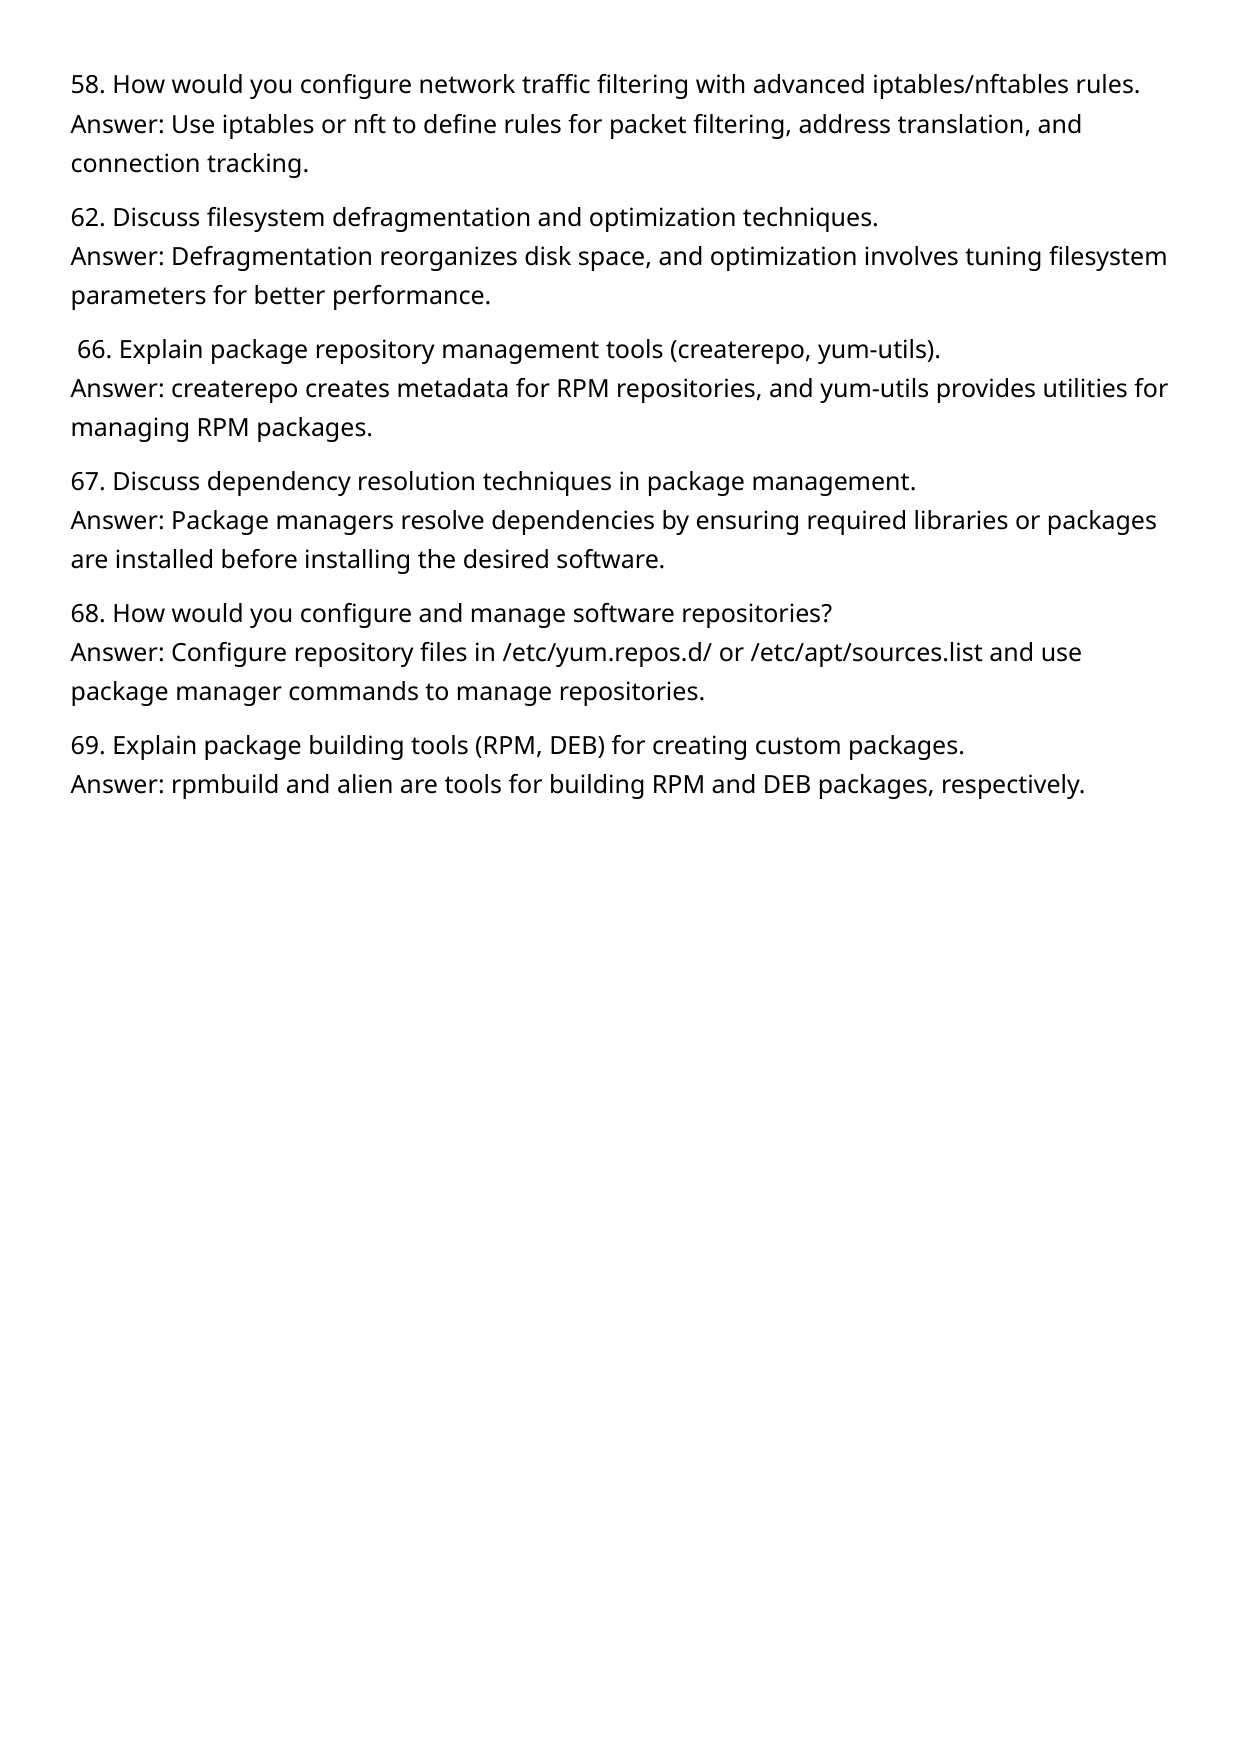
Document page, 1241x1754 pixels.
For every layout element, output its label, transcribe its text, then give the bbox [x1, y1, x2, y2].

text 66. Explain package repository management tools (createrepo, yum-utils). Answer: createrepo creates metadata for RPM repositories, and yum-utils provides utilities for managing RPM packages. [70, 331, 1177, 444]
text 58. How would you configure network traffic filtering with advanced iptables/nftables rules. Answer: Use iptables or nft to define rules for packet filtering, address translation, and connection tracking. [70, 67, 1177, 179]
text 67. Discuss dependency resolution techniques in package management. Answer: Package managers resolve dependencies by ensuring required libraries or packages are installed before installing the desired software. [70, 463, 1177, 576]
text 69. Explain package building tools (RPM, DEB) for creating custom packages. Answer: rpmbuild and alien are tools for building RPM and DEB packages, respectively. [70, 728, 1177, 801]
text 62. Discuss filesystem defragmentation and optimization techniques. Answer: Defragmentation reorganizes disk space, and optimization involves tuning filesystem parameters for better performance. [70, 199, 1177, 312]
text 68. How would you configure and manage software repositories? Answer: Configure repository files in /etc/yum.repos.d/ or /etc/apt/sources.list and use package manager commands to manage repositories. [70, 596, 1177, 708]
